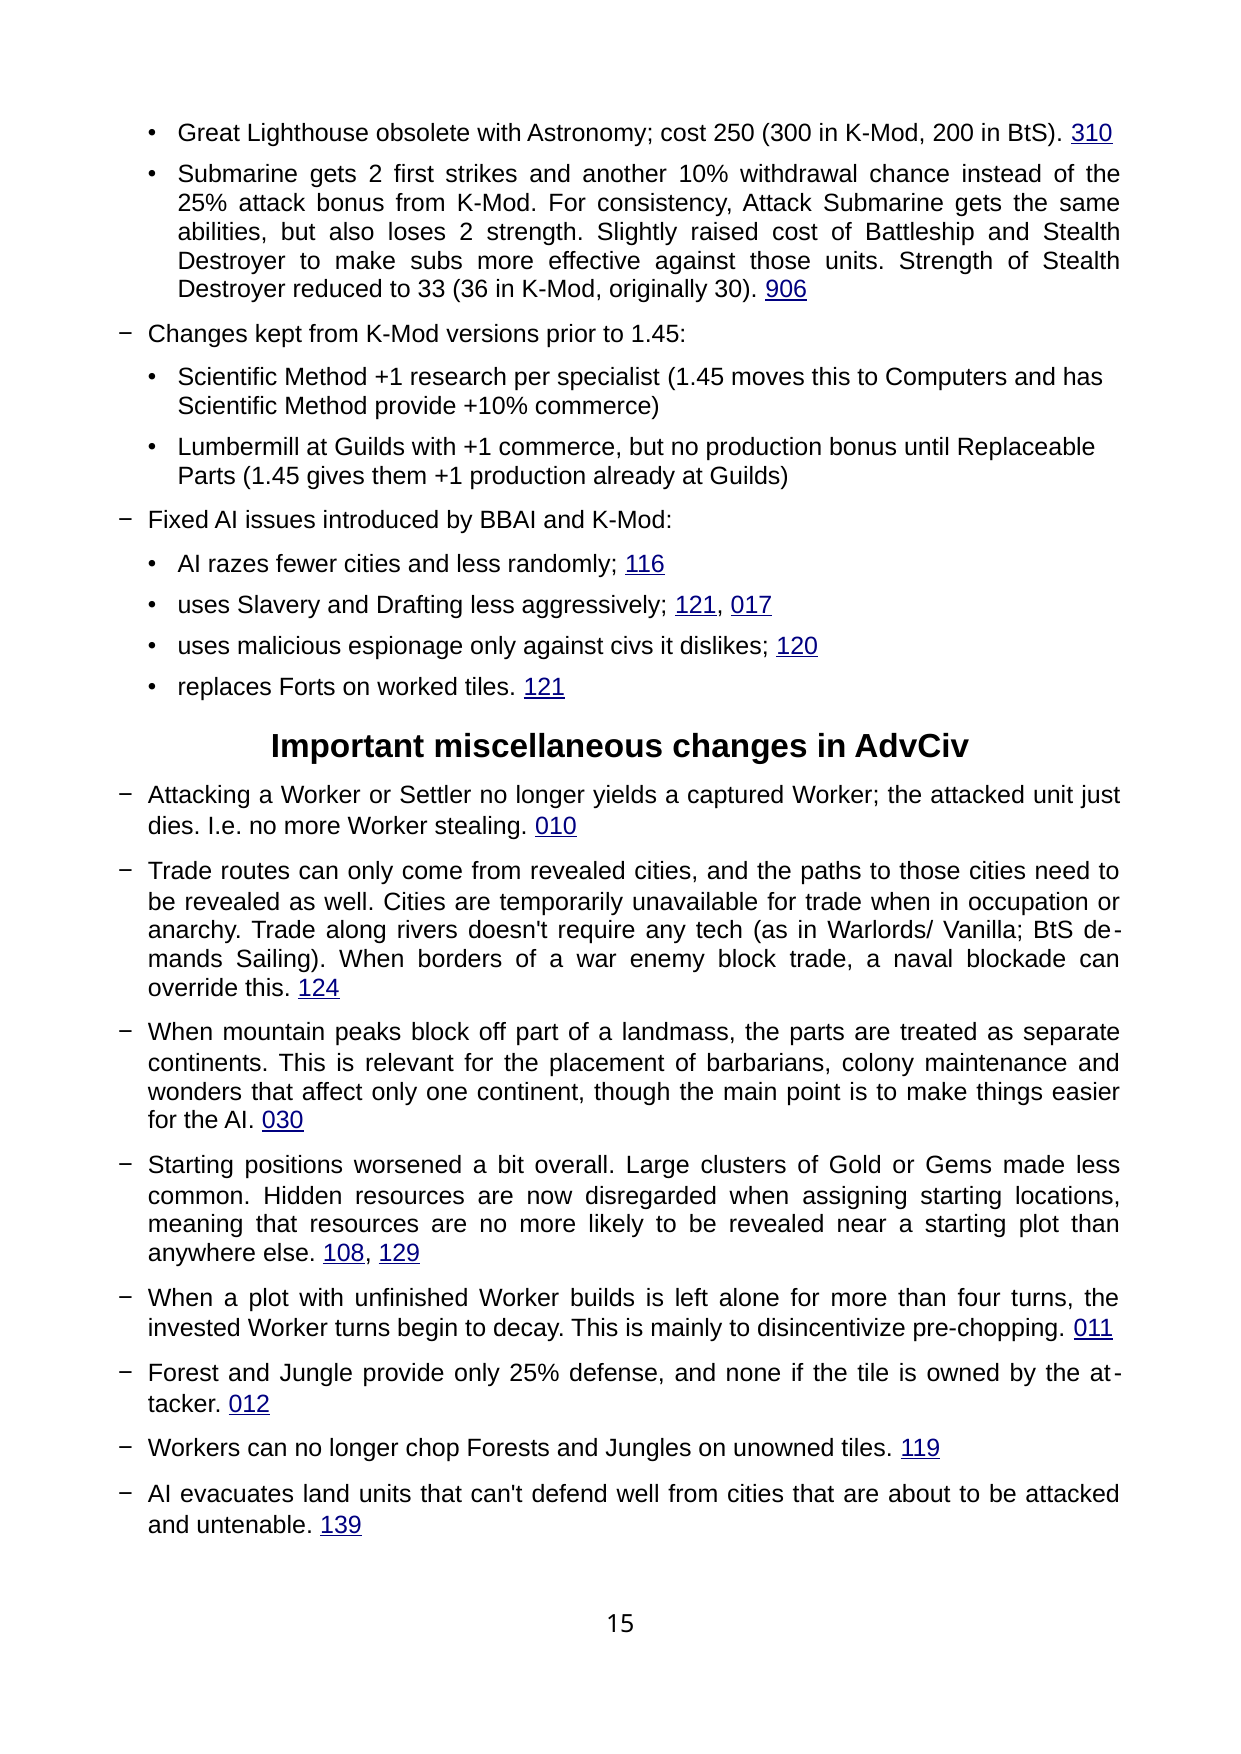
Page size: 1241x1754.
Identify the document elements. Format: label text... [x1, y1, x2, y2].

list Attacking a Worker or Settler no longer yields a captured Worker; the attacked unit just dies. I.e. no more Worker stealing. 010 [118, 777, 1122, 840]
list Great Lighthouse obsolete with Astronomy; cost 250 (300 in K-Mod, 200 in BtS). 310 [148, 118, 1122, 147]
list Workers can no longer chop Forests and Jungles on unowned tiles. 119 [118, 1430, 1122, 1464]
list Fixed AI issues introduced by BBAI and K-Mod: [118, 502, 1122, 536]
list Forest and Jungle provide only 25% defense, and none if the tile is owned by the at­tacker. 012 [118, 1354, 1122, 1417]
list Lumbermill at Guilds with +1 commerce, but no production bonus until Replaceable Parts (1.45 gives them +1 production already at Guilds) [148, 432, 1122, 490]
list When mountain peaks block off part of a landmass, the parts are treated as separate continents. This is relevant for the placement of barbarians, colony maintenance and wonders that affect only one continent, though the main point is to make things easier for the AI. 030 [118, 1014, 1122, 1134]
list AI evacuates land units that can't defend well from cities that are about to be attacked and untenable. 139 [118, 1476, 1122, 1539]
list When a plot with unfinished Worker builds is left alone for more than four turns, the invested Worker turns begin to decay. This is mainly to disincentivize pre-chopping. 011 [118, 1279, 1122, 1342]
list replaces Forts on worked tiles. 121 [148, 672, 1122, 701]
list Submarine gets 2 first strikes and another 10% withdrawal chance instead of the 25% attack bonus from K-Mod. For consistency, Attack Submarine gets the same abilities, but also loses 2 strength. Slightly raised cost of Battleship and Stealth Destroyer to make subs more effective against those units. Strength of Stealth Destroyer reduced to 33 (36 in K-Mod, originally 30). 906 [148, 159, 1122, 303]
list Changes kept from K-Mod versions prior to 1.45: [118, 316, 1122, 350]
list Scientific Method +1 research per specialist (1.45 moves this to Computers and has Scientific Method provide +10% commerce) [148, 362, 1122, 420]
list uses Slavery and Drafting less aggressively; 121, 017 [148, 590, 1122, 619]
list uses malicious espionage only against civs it dislikes; 120 [148, 631, 1122, 660]
subtitle Important miscellaneous changes in AdvCiv [118, 726, 1122, 764]
list AI razes fewer cities and less randomly; 116 [148, 548, 1122, 577]
list Starting positions worsened a bit overall. Large clusters of Gold or Gems made less common. Hidden resources are now disregarded when assigning starting locations, meaning that resources are no more likely to be revealed near a starting plot than anywhere else. 108, 129 [118, 1147, 1122, 1267]
list Trade routes can only come from revealed cities, and the paths to those cities need to be revealed as well. Cities are temporarily unavailable for trade when in occupation or anarchy. Trade along rivers doesn't require any tech (as in Warlords/ Vanilla; BtS de­mands Sailing). When borders of a war enemy block trade, a naval blockade can override this. 124 [118, 852, 1122, 1001]
